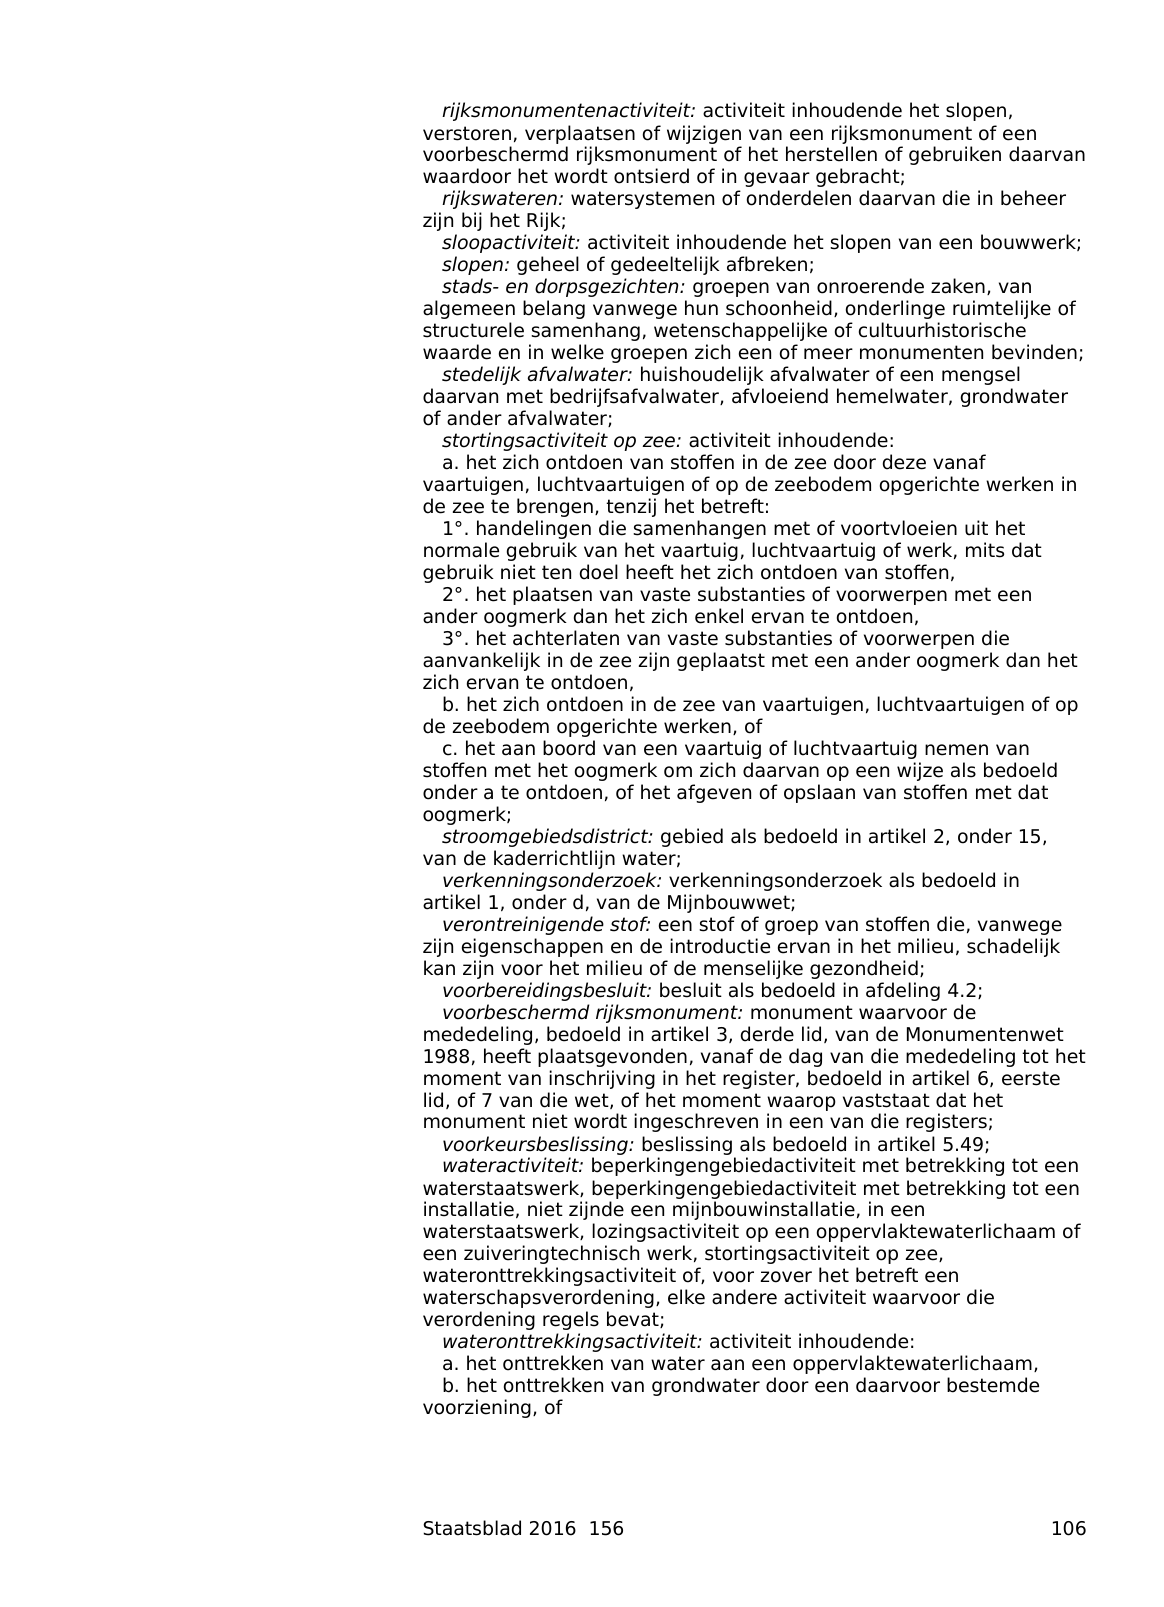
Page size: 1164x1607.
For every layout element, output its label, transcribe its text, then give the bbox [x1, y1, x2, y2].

text stads- en dorpsgezichten: groepen van onroerende zaken, van algemeen belang vanwege hun schoonheid, onderlinge ruimtelijke of structurele samenhang, wetenschappelijke of cultuurhistorische waarde en in welke groepen zich een of meer monumenten bevinden; [422, 276, 1087, 364]
text voorbeschermd rijksmonument: monument waarvoor de mededeling, bedoeld in artikel 3, derde lid, van de Monumentenwet 1988, heeft plaatsgevonden, vanaf de dag van die mededeling tot het moment van inschrijving in het register, bedoeld in artikel 6, eerste lid, of 7 van die wet, of het moment waarop vaststaat dat het monument niet wordt ingeschreven in een van die registers; [422, 1002, 1087, 1133]
text verkenningsonderzoek: verkenningsonderzoek als bedoeld in artikel 1, onder d, van de Mijnbouwwet; [422, 870, 1087, 914]
text 3°. het achterlaten van vaste substanties of voorwerpen die aanvankelijk in de zee zijn geplaatst met een ander oogmerk dan het zich ervan te ontdoen, [422, 628, 1087, 694]
text 2°. het plaatsen van vaste substanties of voorwerpen met een ander oogmerk dan het zich enkel ervan te ontdoen, [422, 584, 1087, 628]
text b. het onttrekken van grondwater door een daarvoor bestemde voorziening, of [422, 1375, 1087, 1419]
text b. het zich ontdoen in de zee van vaartuigen, luchtvaartuigen of op de zeebodem opgerichte werken, of [422, 694, 1087, 738]
text rijksmonumentenactiviteit: activiteit inhoudende het slopen, verstoren, verplaatsen of wijzigen van een rijksmonument of een voorbeschermd rijksmonument of het herstellen of gebruiken daarvan waardoor het wordt ontsierd of in gevaar gebracht; [422, 100, 1087, 188]
text voorkeursbeslissing: beslissing als bedoeld in artikel 5.49; [422, 1133, 1087, 1155]
text slopen: geheel of gedeeltelijk afbreken; [422, 254, 1087, 276]
text stroomgebiedsdistrict: gebied als bedoeld in artikel 2, onder 15, van de kaderrichtlijn water; [422, 826, 1087, 870]
text wateronttrekkingsactiviteit: activiteit inhoudende: [422, 1331, 1087, 1353]
text voorbereidingsbesluit: besluit als bedoeld in afdeling 4.2; [422, 979, 1087, 1002]
text rijkswateren: watersystemen of onderdelen daarvan die in beheer zijn bij het Rijk; [422, 188, 1087, 232]
text stortingsactiviteit op zee: activiteit inhoudende: [422, 430, 1087, 452]
text wateractiviteit: beperkingengebiedactiviteit met betrekking tot een waterstaatswerk, beperkingengebiedactiviteit met betrekking tot een installatie, niet zijnde een mijnbouwinstallatie, in een waterstaatswerk, lozingsactiviteit op een oppervlaktewaterlichaam of een zuiveringtechnisch werk, stortingsactiviteit op zee, wateronttrekkingsactiviteit of, voor zover het betreft een waterschapsverordening, elke andere activiteit waarvoor die verordening regels bevat; [422, 1155, 1087, 1331]
text verontreinigende stof: een stof of groep van stoffen die, vanwege zijn eigenschappen en de introductie ervan in het milieu, schadelijk kan zijn voor het milieu of de menselijke gezondheid; [422, 914, 1087, 979]
text stedelijk afvalwater: huishoudelijk afvalwater of een mengsel daarvan met bedrijfsafvalwater, afvloeiend hemelwater, grondwater of ander afvalwater; [422, 364, 1087, 430]
text a. het zich ontdoen van stoffen in de zee door deze vanaf vaartuigen, luchtvaartuigen of op de zeebodem opgerichte werken in de zee te brengen, tenzij het betreft: [422, 452, 1087, 518]
text 1°. handelingen die samenhangen met of voortvloeien uit het normale gebruik van het vaartuig, luchtvaartuig of werk, mits dat gebruik niet ten doel heeft het zich ontdoen van stoffen, [422, 518, 1087, 584]
text sloopactiviteit: activiteit inhoudende het slopen van een bouwwerk; [422, 232, 1087, 254]
text a. het onttrekken van water aan een oppervlaktewaterlichaam, [422, 1353, 1087, 1375]
text c. het aan boord van een vaartuig of luchtvaartuig nemen van stoffen met het oogmerk om zich daarvan op een wijze als bedoeld onder a te ontdoen, of het afgeven of opslaan van stoffen met dat oogmerk; [422, 738, 1087, 826]
